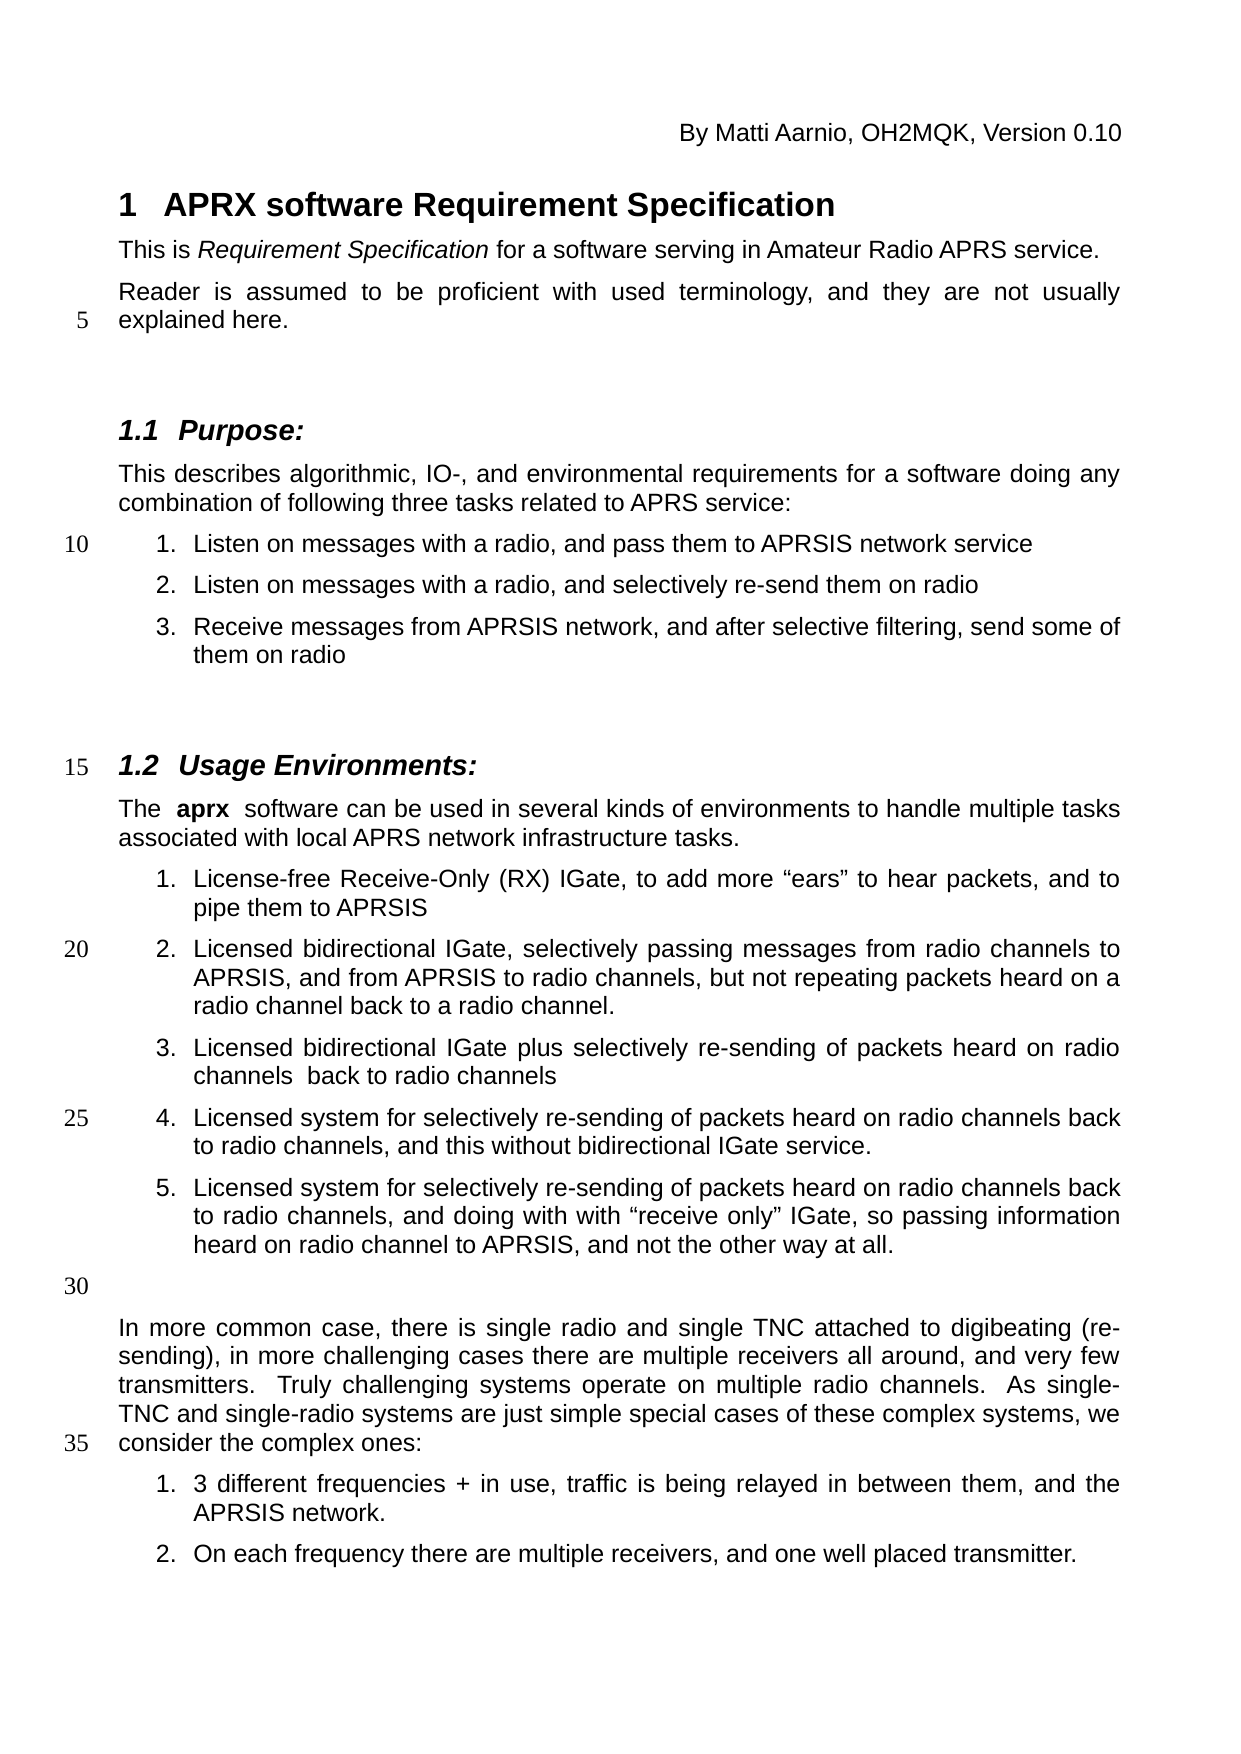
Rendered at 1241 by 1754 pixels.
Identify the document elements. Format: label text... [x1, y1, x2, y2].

list Listen on messages with a radio, and selectively re-send them on radio [156, 570, 1122, 599]
text By Matti Aarnio, OH2MQK, Version 0.10 [118, 118, 1122, 147]
subtitle APRX software Requirement Specification [118, 184, 1122, 223]
list Receive messages from APRSIS network, and after selective filtering, send some of them on radio [156, 612, 1122, 669]
list License-free Receive-Only (RX) IGate, to add more “ears” to hear packets, and to pipe them to APRSIS [156, 864, 1122, 921]
list On each frequency there are multiple receivers, and one well placed transmitter. [156, 1539, 1122, 1568]
text This is Requirement Specification for a software serving in Amateur Radio APRS service. [118, 236, 1122, 264]
subtitle Purpose: [118, 413, 1122, 447]
text Reader is assumed to be proficient with used terminology, and they are not usually explained here. [118, 277, 1122, 334]
subtitle Usage Environments: [118, 748, 1122, 781]
list Licensed bidirectional IGate plus selectively re-sending of packets heard on radio channels back to radio channels [156, 1033, 1122, 1090]
list Listen on messages with a radio, and pass them to APRSIS network service [156, 529, 1122, 558]
text In more common case, there is single radio and single TNC attached to digibeating (re-sending), in more challenging cases there are multiple receivers all around, and very few transmitters. Truly challenging systems operate on multiple radio channels. As single-TNC and single-radio systems are just simple special cases of these complex systems, we consider the complex ones: [118, 1313, 1122, 1456]
list 3 different frequencies + in use, traffic is being relayed in between them, and the APRSIS network. [156, 1469, 1122, 1526]
text This describes algorithmic, IO-, and environmental requirements for a software doing any combination of following three tasks related to APRS service: [118, 459, 1122, 517]
list Licensed system for selectively re-sending of packets heard on radio channels back to radio channels, and this without bidirectional IGate service. [156, 1103, 1122, 1160]
text The aprx software can be used in several kinds of environments to handle multiple tasks associated with local APRS network infrastructure tasks. [118, 794, 1122, 851]
list Licensed system for selectively re-sending of packets heard on radio channels back to radio channels, and doing with with “receive only” IGate, so passing information heard on radio channel to APRSIS, and not the other way at all. [156, 1173, 1122, 1259]
list Licensed bidirectional IGate, selectively passing messages from radio channels to APRSIS, and from APRSIS to radio channels, but not repeating packets heard on a radio channel back to a radio channel. [156, 934, 1122, 1020]
